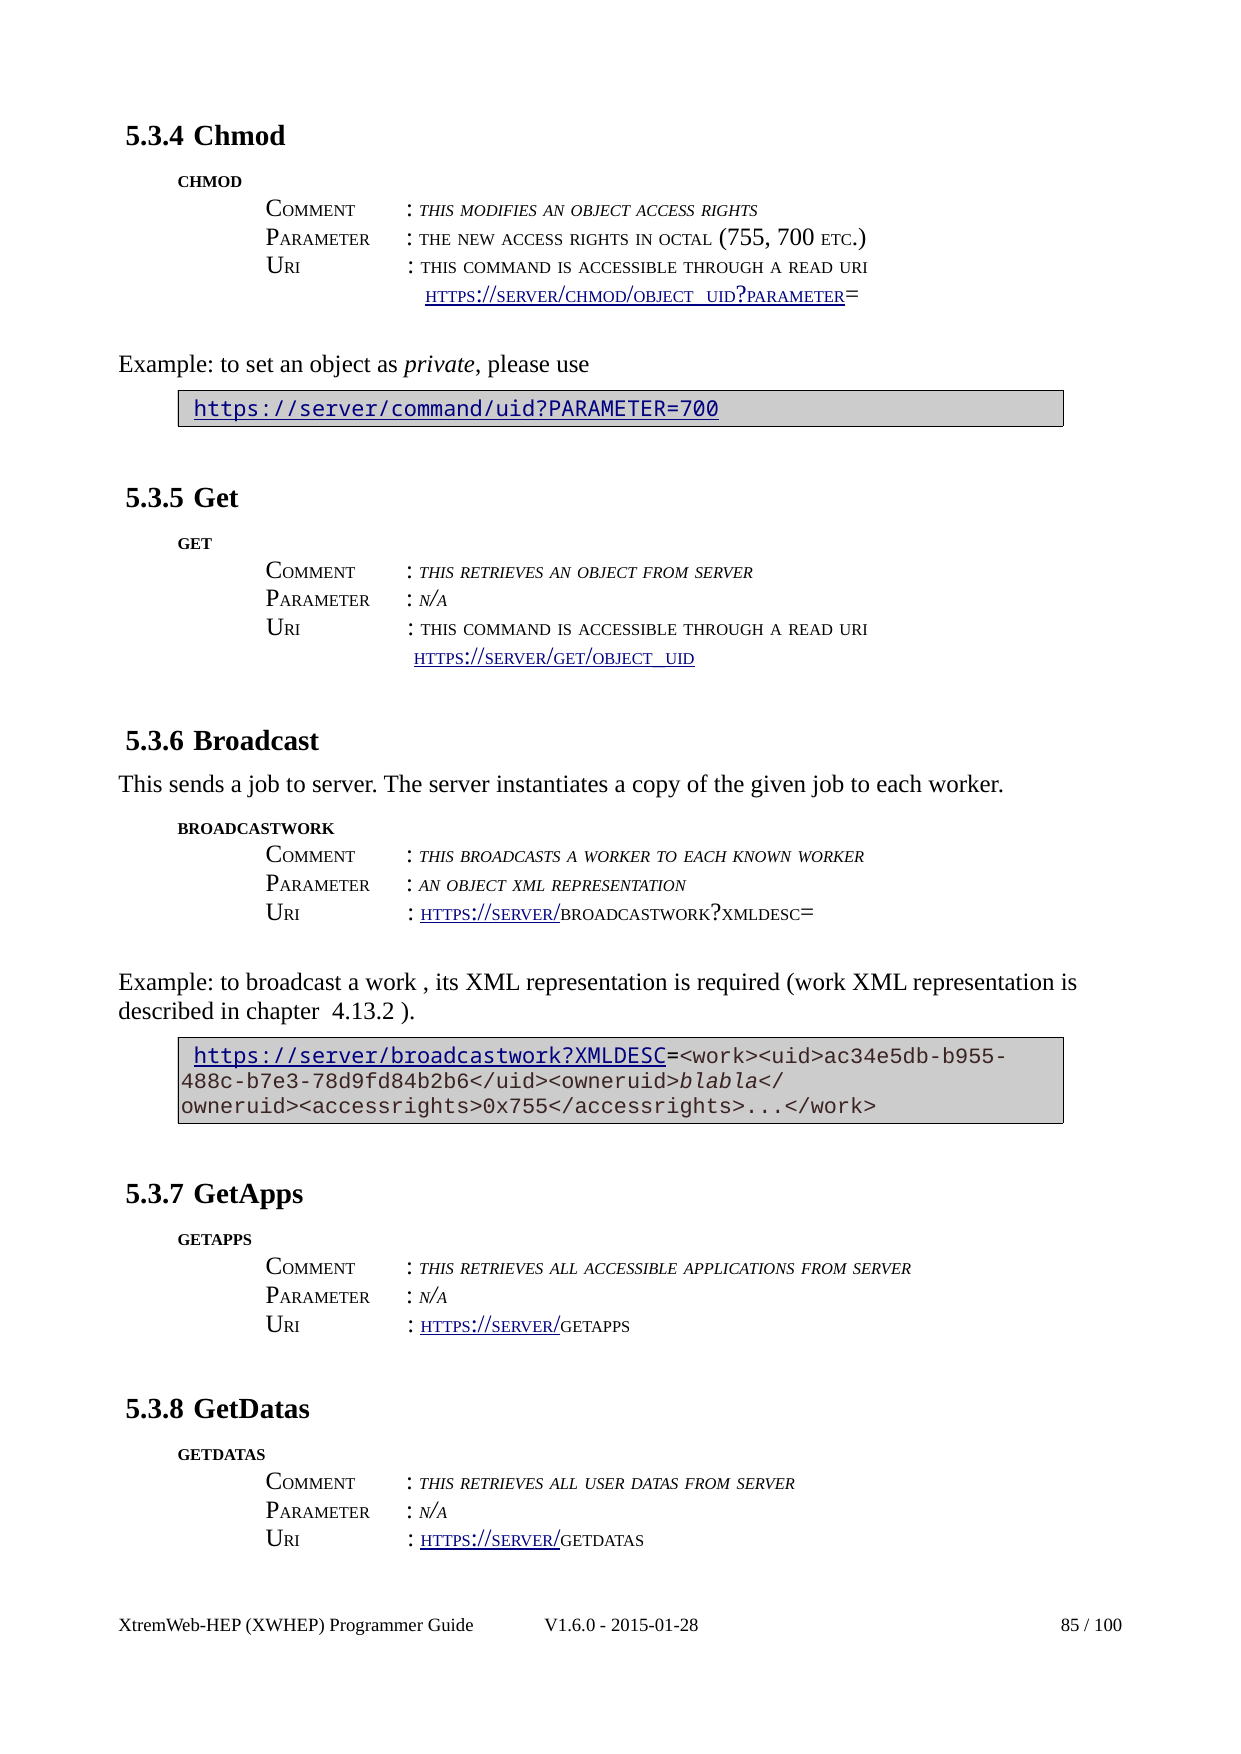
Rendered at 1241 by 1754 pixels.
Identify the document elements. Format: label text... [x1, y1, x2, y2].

text https://server/get/object_uid [413, 641, 1122, 670]
text Comment : this retrieves all accessible applications from server [265, 1251, 1122, 1280]
text Comment : this retrieves all user datas from server [265, 1466, 1122, 1495]
text Comment : this modifies an object access rights [265, 193, 1122, 222]
text Example: to broadcast a work , its XML representation is required (work XML representation is described in chapter 4.13.2). [118, 967, 1122, 1024]
subtitle Broadcast [118, 723, 1122, 757]
subtitle GetDatas [118, 1391, 1122, 1425]
text Parameter : an object xml representation [265, 868, 1122, 897]
text https://server/command/uid?PARAMETER=700 [179, 391, 1063, 426]
text get [177, 526, 1122, 555]
text chmod [177, 164, 1122, 193]
subtitle Get [118, 480, 1122, 513]
text Parameter : n/a [265, 1495, 1122, 1523]
text Parameter : n/a [265, 583, 1122, 612]
text https://server/broadcastwork?XMLDESC=<work><uid>ac34e5db-b955-488c-b7e3-78d9fd84b2b6</uid><owneruid>blabla</owneruid><accessrights>0x755</accessrights>...</work> [179, 1038, 1063, 1123]
text getapps [177, 1222, 1122, 1251]
text Uri : this command is accessible through a read uri [266, 612, 1122, 641]
text Comment : this broadcasts a worker to each known worker [265, 839, 1122, 868]
text Parameter : the new access rights in octal (755, 700 etc.) [265, 222, 1122, 250]
text Uri : https://server/getapps [265, 1309, 1122, 1337]
subtitle Chmod [118, 118, 1122, 152]
text Uri : https://server/getdatas [265, 1523, 1122, 1552]
text Uri : https://server/broadcastwork?xmldesc= [265, 897, 1122, 926]
text Comment : this retrieves an object from server [265, 555, 1122, 583]
text This sends a job to server. The server instantiates a copy of the given job to each worker. [118, 769, 1122, 798]
text broadcastwork [177, 811, 1122, 839]
text https://server/chmod/object_uid?parameter= [413, 279, 1122, 308]
text Parameter : n/a [265, 1280, 1122, 1309]
text Uri : this command is accessible through a read uri [266, 250, 1122, 279]
text Example: to set an object as private, please use [118, 349, 1122, 378]
subtitle GetApps [118, 1176, 1122, 1210]
text getdatas [177, 1437, 1122, 1466]
